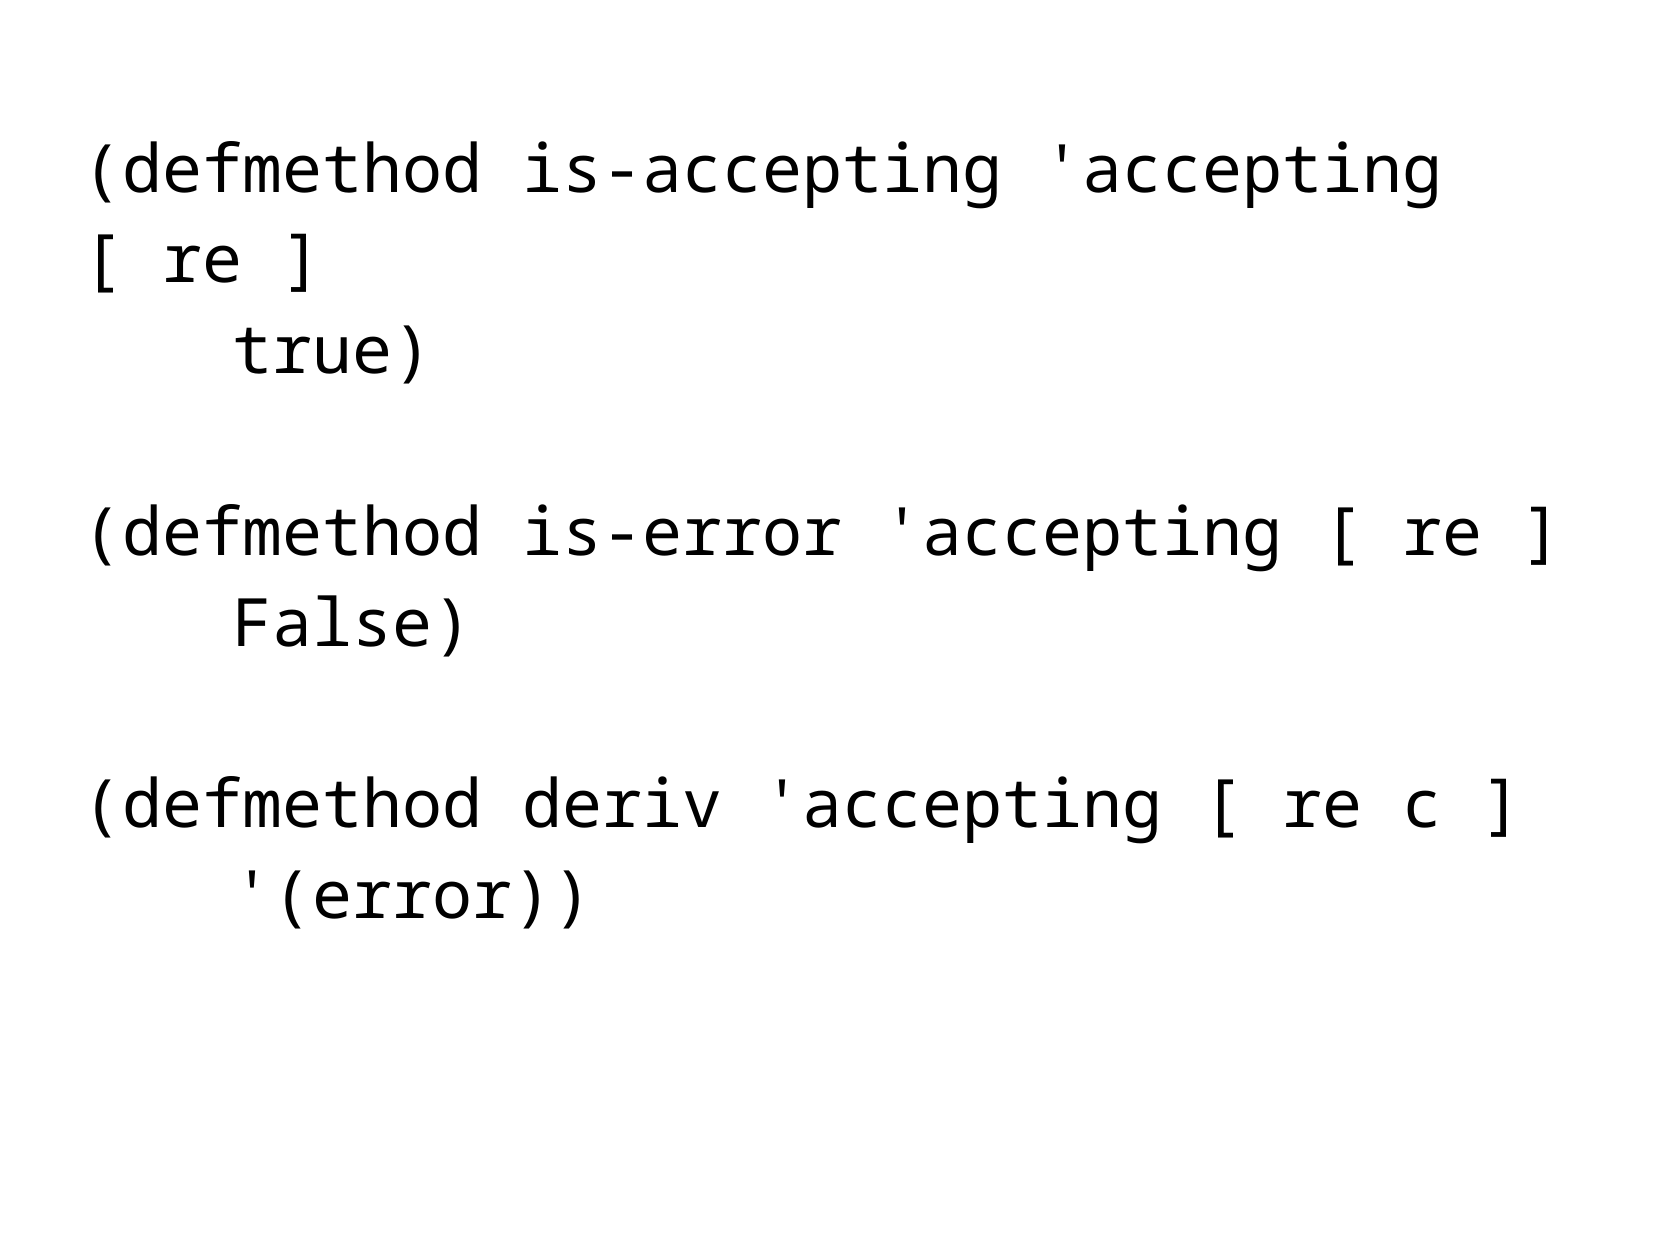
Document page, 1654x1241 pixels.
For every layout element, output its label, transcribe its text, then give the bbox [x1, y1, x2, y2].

subtitle (defmethod is-accepting 'accepting [ re ] true) (defmethod is-error 'accepting [ re ] False) (defmethod deriv 'accepting [ re c ] '(error)) [82, 49, 1571, 1010]
